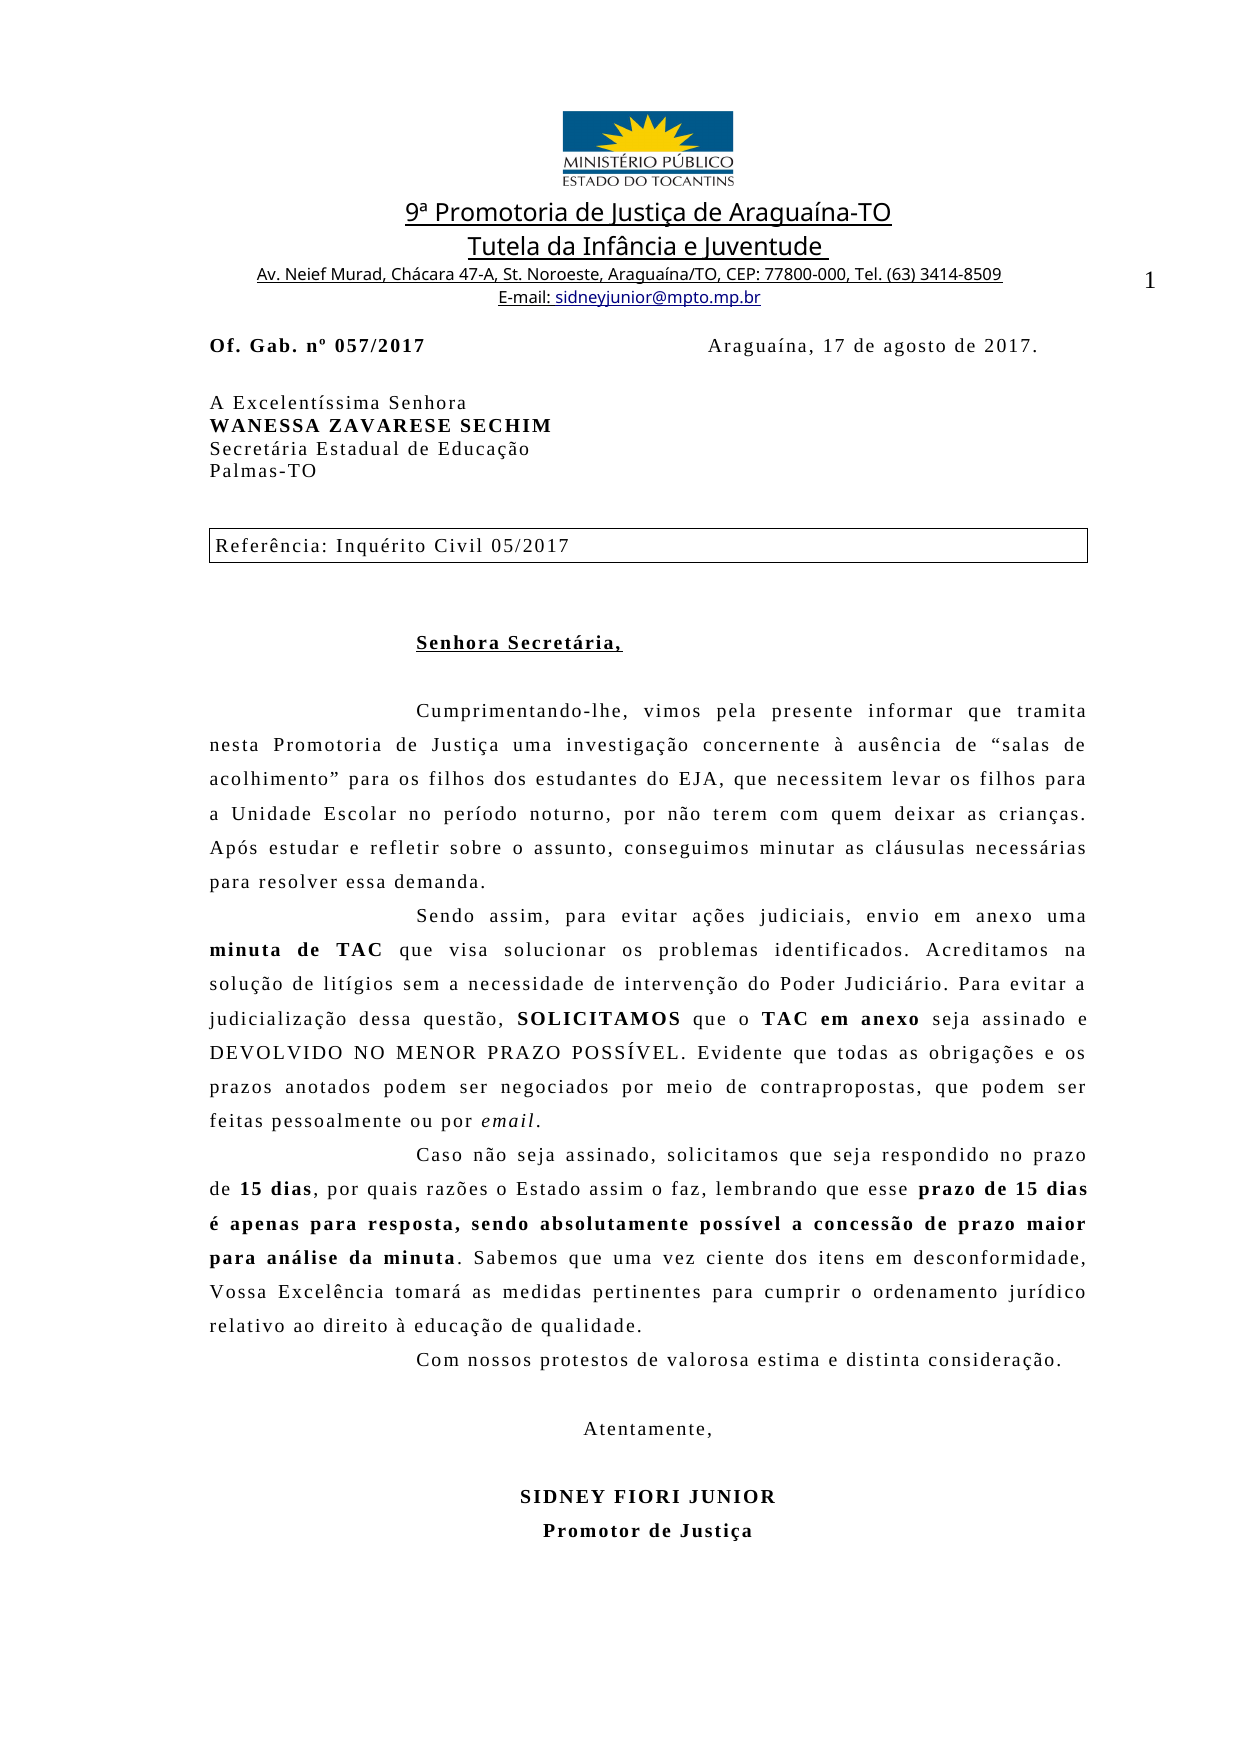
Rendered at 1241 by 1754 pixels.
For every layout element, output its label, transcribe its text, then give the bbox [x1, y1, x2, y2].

text Com nossos protestos de valorosa estima e distinta consideração. [209, 1348, 1087, 1371]
list Palmas-TO [209, 459, 1087, 482]
list A Excelentíssima Senhora [209, 391, 1087, 414]
text Atentamente, [208, 1416, 1087, 1439]
subtitle SIDNEY FIORI JUNIOR [208, 1485, 1087, 1508]
text Cumprimentando-lhe, vimos pela presente informar que tramita nesta Promotoria de Justiça uma investigação concernente à ausência de “salas de acolhimento” para os filhos dos estudantes do EJA, que necessitem levar os filhos para a Unidade Escolar no período noturno, por não terem com quem deixar as crianças. Após estudar e refletir sobre o assunto, conseguimos minutar as cláusulas necessárias para resolver essa demanda. [209, 699, 1087, 893]
list WANESSA ZAVARESE SECHIM [209, 414, 1087, 437]
text Sendo assim, para evitar ações judiciais, envio em anexo uma minuta de TAC que visa solucionar os problemas identificados. Acreditamos na solução de litígios sem a necessidade de intervenção do Poder Judiciário. Para evitar a judicialização dessa questão, SOLICITAMOS que o TAC em anexo seja assinado e DEVOLVIDO NO MENOR PRAZO POSSÍVEL. Evidente que todas as obrigações e os prazos anotados podem ser negociados por meio de contrapropostas, que podem ser feitas pessoalmente ou por email. [209, 904, 1087, 1132]
picture [562, 111, 734, 186]
text Senhora Secretária, [209, 631, 1087, 653]
text Caso não seja assinado, solicitamos que seja respondido no prazo de 15 dias, por quais razões o Estado assim o faz, lembrando que esse prazo de 15 dias é apenas para resposta, sendo absolutamente possível a concessão de prazo maior para análise da minuta. Sabemos que uma vez ciente dos itens em desconformidade, Vossa Excelência tomará as medidas pertinentes para cumprir o ordenamento jurídico relativo ao direito à educação de qualidade. [209, 1143, 1087, 1337]
text Promotor de Justiça [208, 1519, 1087, 1542]
list Secretária Estadual de Educação [209, 437, 1087, 459]
text Of. Gab. nº 057/2017 Araguaína, 17 de agosto de 2017. [209, 334, 1087, 357]
table_header Referência: Inquérito Civil 05/2017 [210, 529, 1087, 562]
